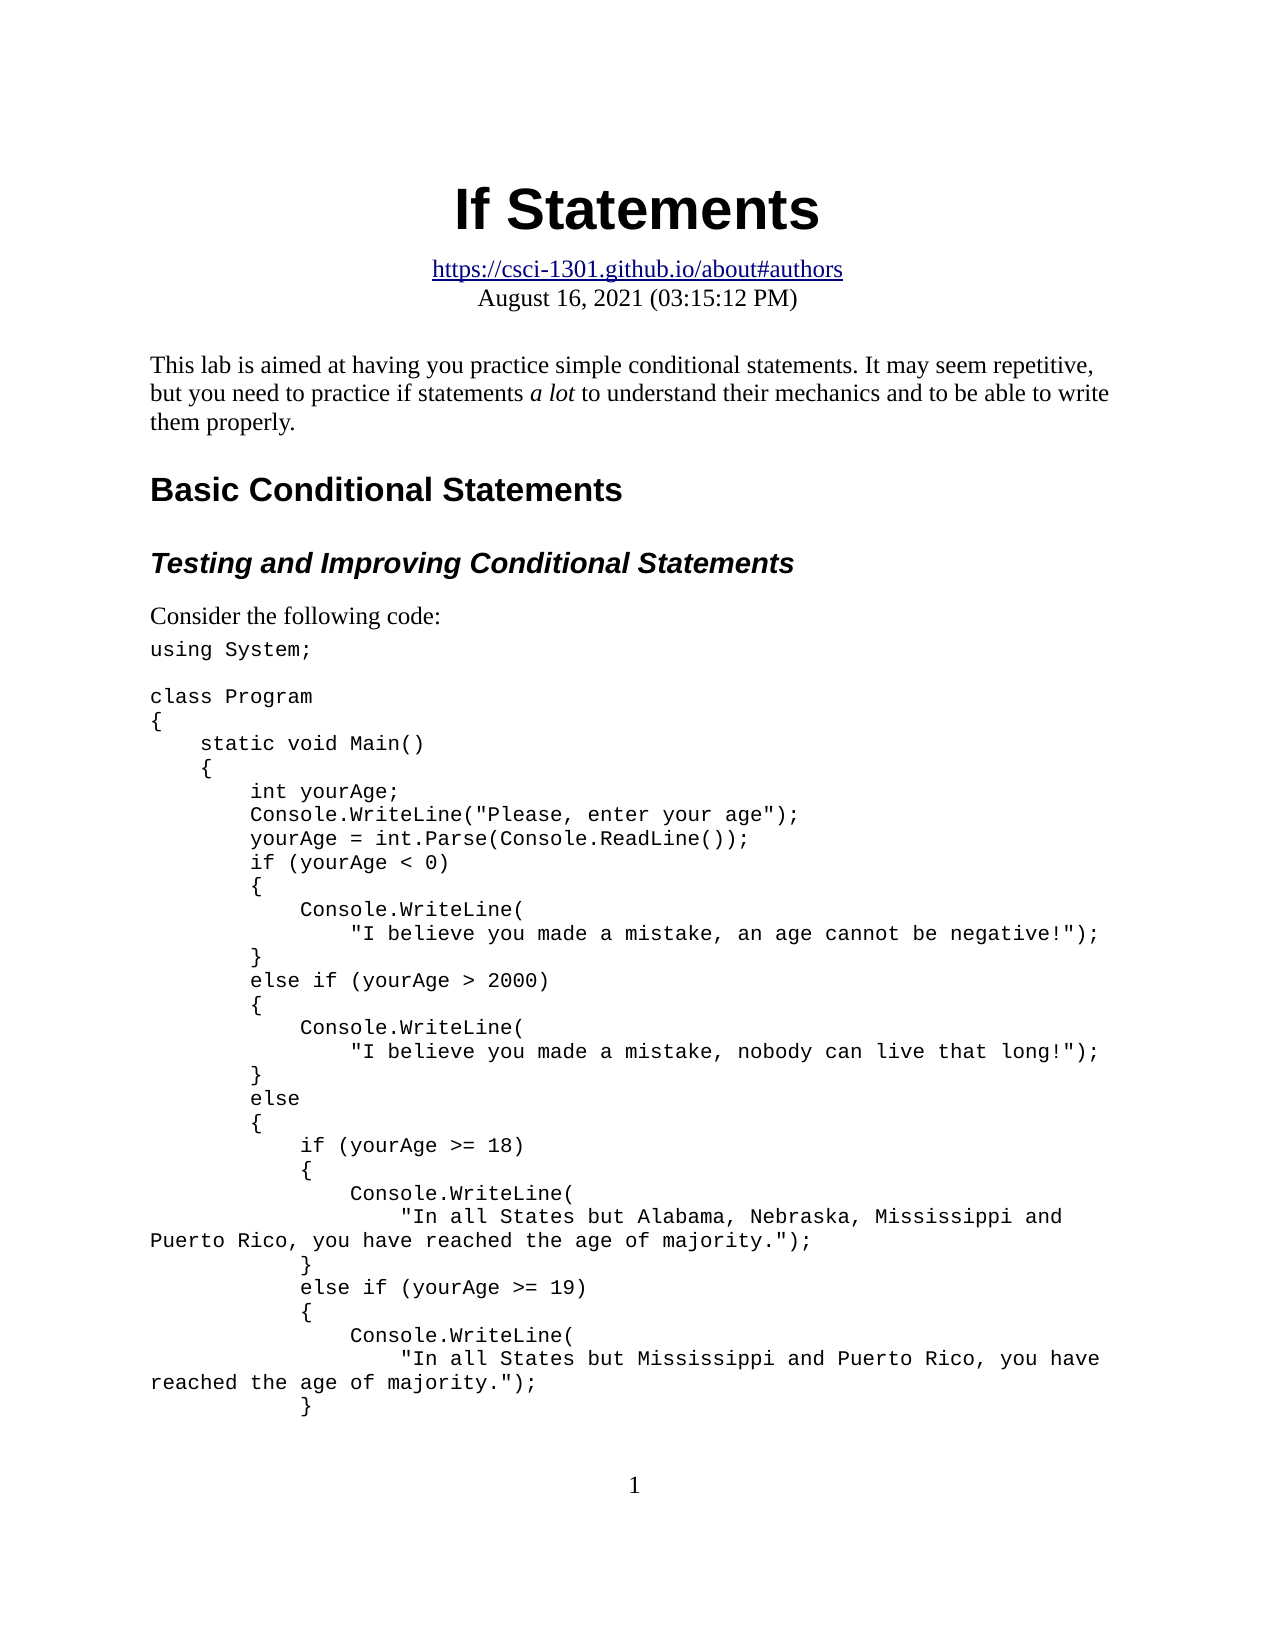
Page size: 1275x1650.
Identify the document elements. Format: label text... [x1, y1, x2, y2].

text static void Main() [150, 733, 1125, 757]
text if (yourAge < 0) [150, 852, 1125, 875]
text { [150, 875, 1125, 899]
text } [150, 946, 1125, 970]
subtitle Basic Conditional Statements [150, 470, 1125, 509]
text Console.WriteLine( [150, 1017, 1125, 1041]
text This lab is aimed at having you practice simple conditional statements. It may seem repetitive, but you need to practice if statements a lot to understand their mechanics and to be able to write them properly. [150, 350, 1125, 436]
text Console.WriteLine( [150, 899, 1125, 923]
text "I believe you made a mistake, an age cannot be negative!"); [150, 923, 1125, 946]
text { [150, 1159, 1125, 1183]
text class Program [150, 686, 1125, 710]
subtitle Testing and Improving Conditional Statements [150, 546, 1125, 580]
text int yourAge; [150, 781, 1125, 804]
text Console.WriteLine("Please, enter your age"); [150, 804, 1125, 828]
text { [150, 1112, 1125, 1135]
text August 16, 2021 (03:15:12 PM) [150, 283, 1125, 312]
text using System; [150, 639, 1125, 662]
text "I believe you made a mistake, nobody can live that long!"); [150, 1041, 1125, 1064]
text { [150, 993, 1125, 1017]
text } [150, 1254, 1125, 1277]
text { [150, 710, 1125, 733]
text } [150, 1396, 1125, 1419]
text Consider the following code: [150, 601, 1125, 630]
title If Statements [150, 175, 1125, 242]
text "In all States but Mississippi and Puerto Rico, you have reached the age of majority."); [150, 1348, 1125, 1396]
text } [150, 1064, 1125, 1088]
text { [150, 1301, 1125, 1324]
text "In all States but Alabama, Nebraska, Mississippi and Puerto Rico, you have reached the age of majority."); [150, 1206, 1125, 1254]
text else if (yourAge > 2000) [150, 970, 1125, 993]
text if (yourAge >= 18) [150, 1135, 1125, 1159]
text Console.WriteLine( [150, 1183, 1125, 1206]
text yourAge = int.Parse(Console.ReadLine()); [150, 828, 1125, 852]
text else if (yourAge >= 19) [150, 1277, 1125, 1301]
text Console.WriteLine( [150, 1324, 1125, 1348]
text { [150, 757, 1125, 781]
text https://csci-1301.github.io/about#authors [150, 254, 1125, 283]
text else [150, 1088, 1125, 1112]
